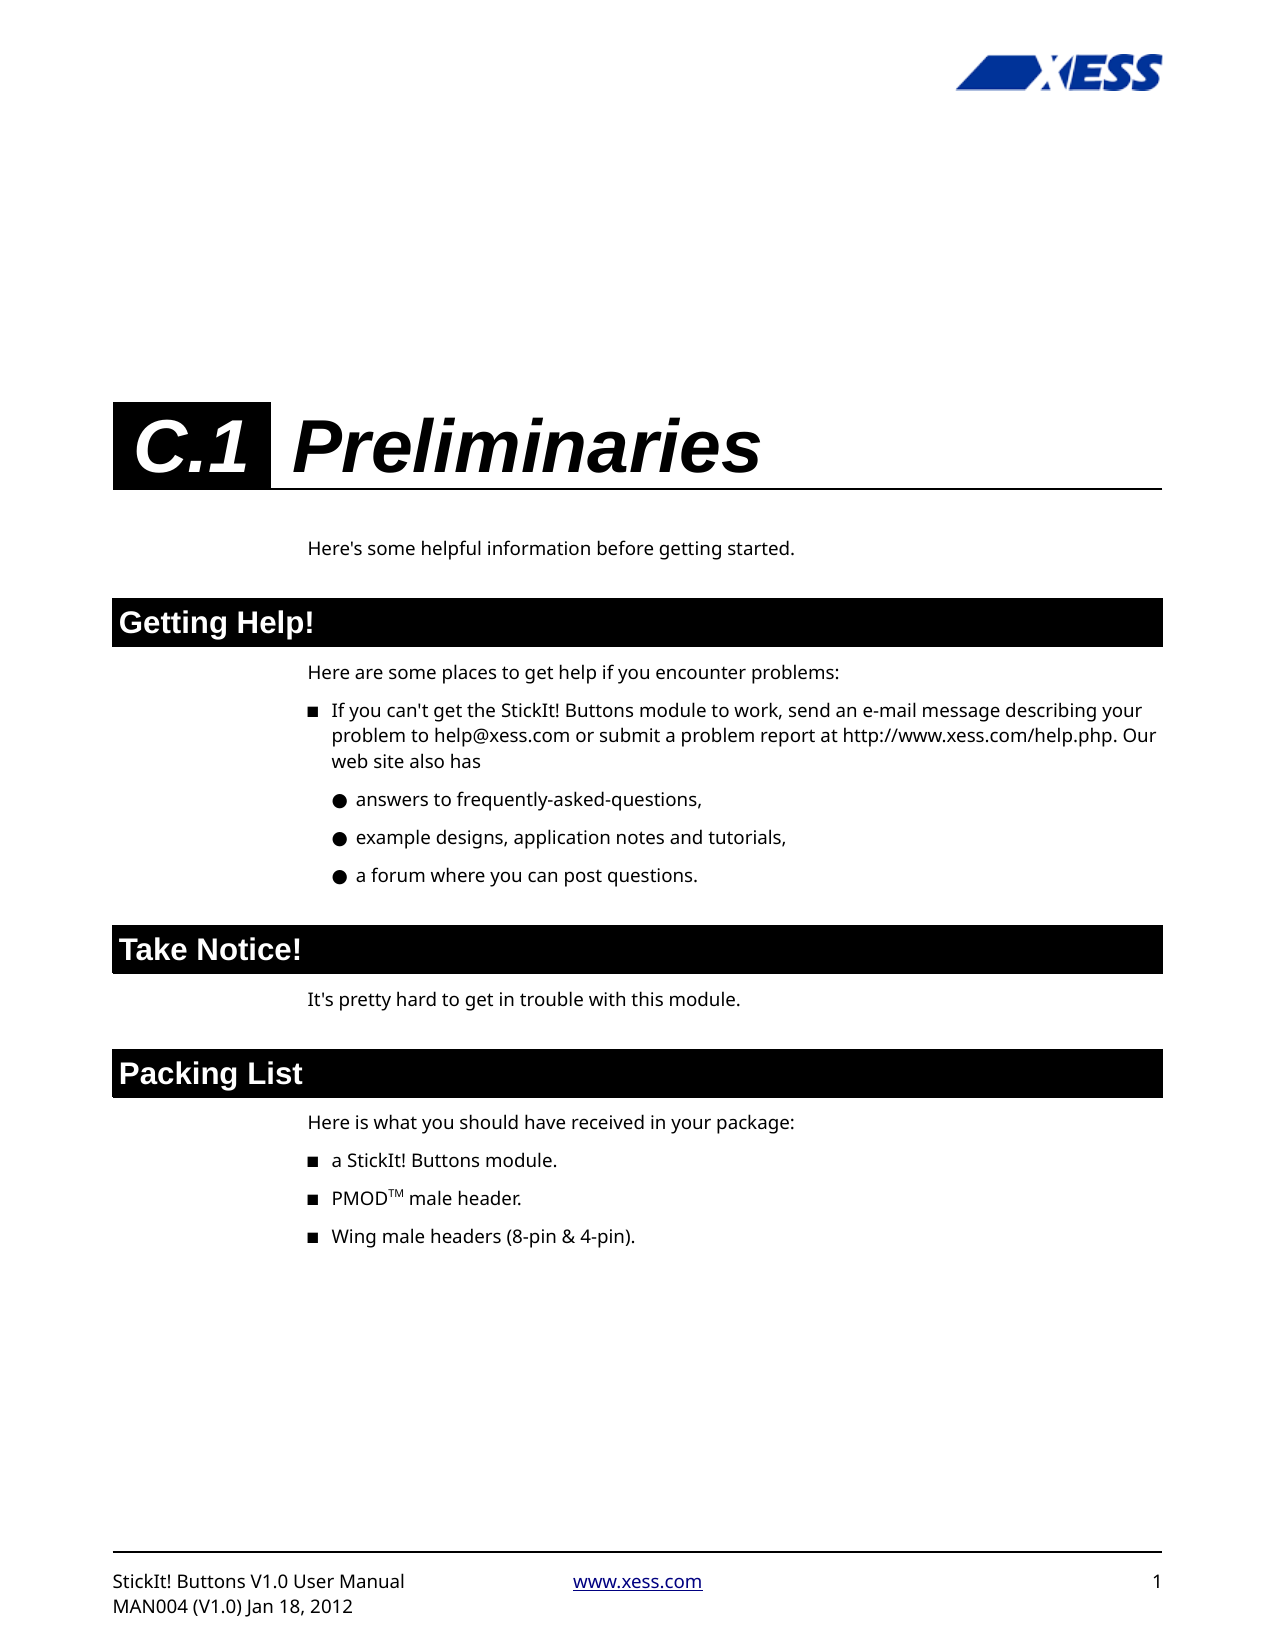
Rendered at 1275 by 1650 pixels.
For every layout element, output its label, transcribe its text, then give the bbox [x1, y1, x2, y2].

list a forum where you can post questions. [331, 862, 1162, 888]
text Here is what you should have received in your package: [307, 1110, 1162, 1135]
text It's pretty hard to get in trouble with this module. [307, 986, 1162, 1011]
text Here are some places to get help if you encounter problems: [307, 659, 1162, 684]
list If you can't get the StickIt! Buttons module to work, send an e-mail message describing your problem to help@xess.com or submit a problem report at http://www.xess.com/help.php. Our web site also has [307, 697, 1162, 774]
subtitle Packing List [114, 1050, 1162, 1097]
subtitle Take Notice! [114, 926, 1162, 973]
list answers to frequently-asked-questions, [331, 786, 1162, 812]
subtitle Getting Help! [114, 599, 1162, 646]
text Here's some helpful information before getting started. [307, 535, 1162, 561]
list example designs, application notes and tutorials, [331, 824, 1162, 850]
picture [955, 54, 1163, 91]
list Wing male headers (8-pin & 4-pin). [307, 1224, 1162, 1249]
list a StickIt! Buttons module. [307, 1148, 1162, 1173]
subtitle Preliminaries [271, 402, 1162, 488]
list PMODTM male header. [307, 1186, 1162, 1211]
